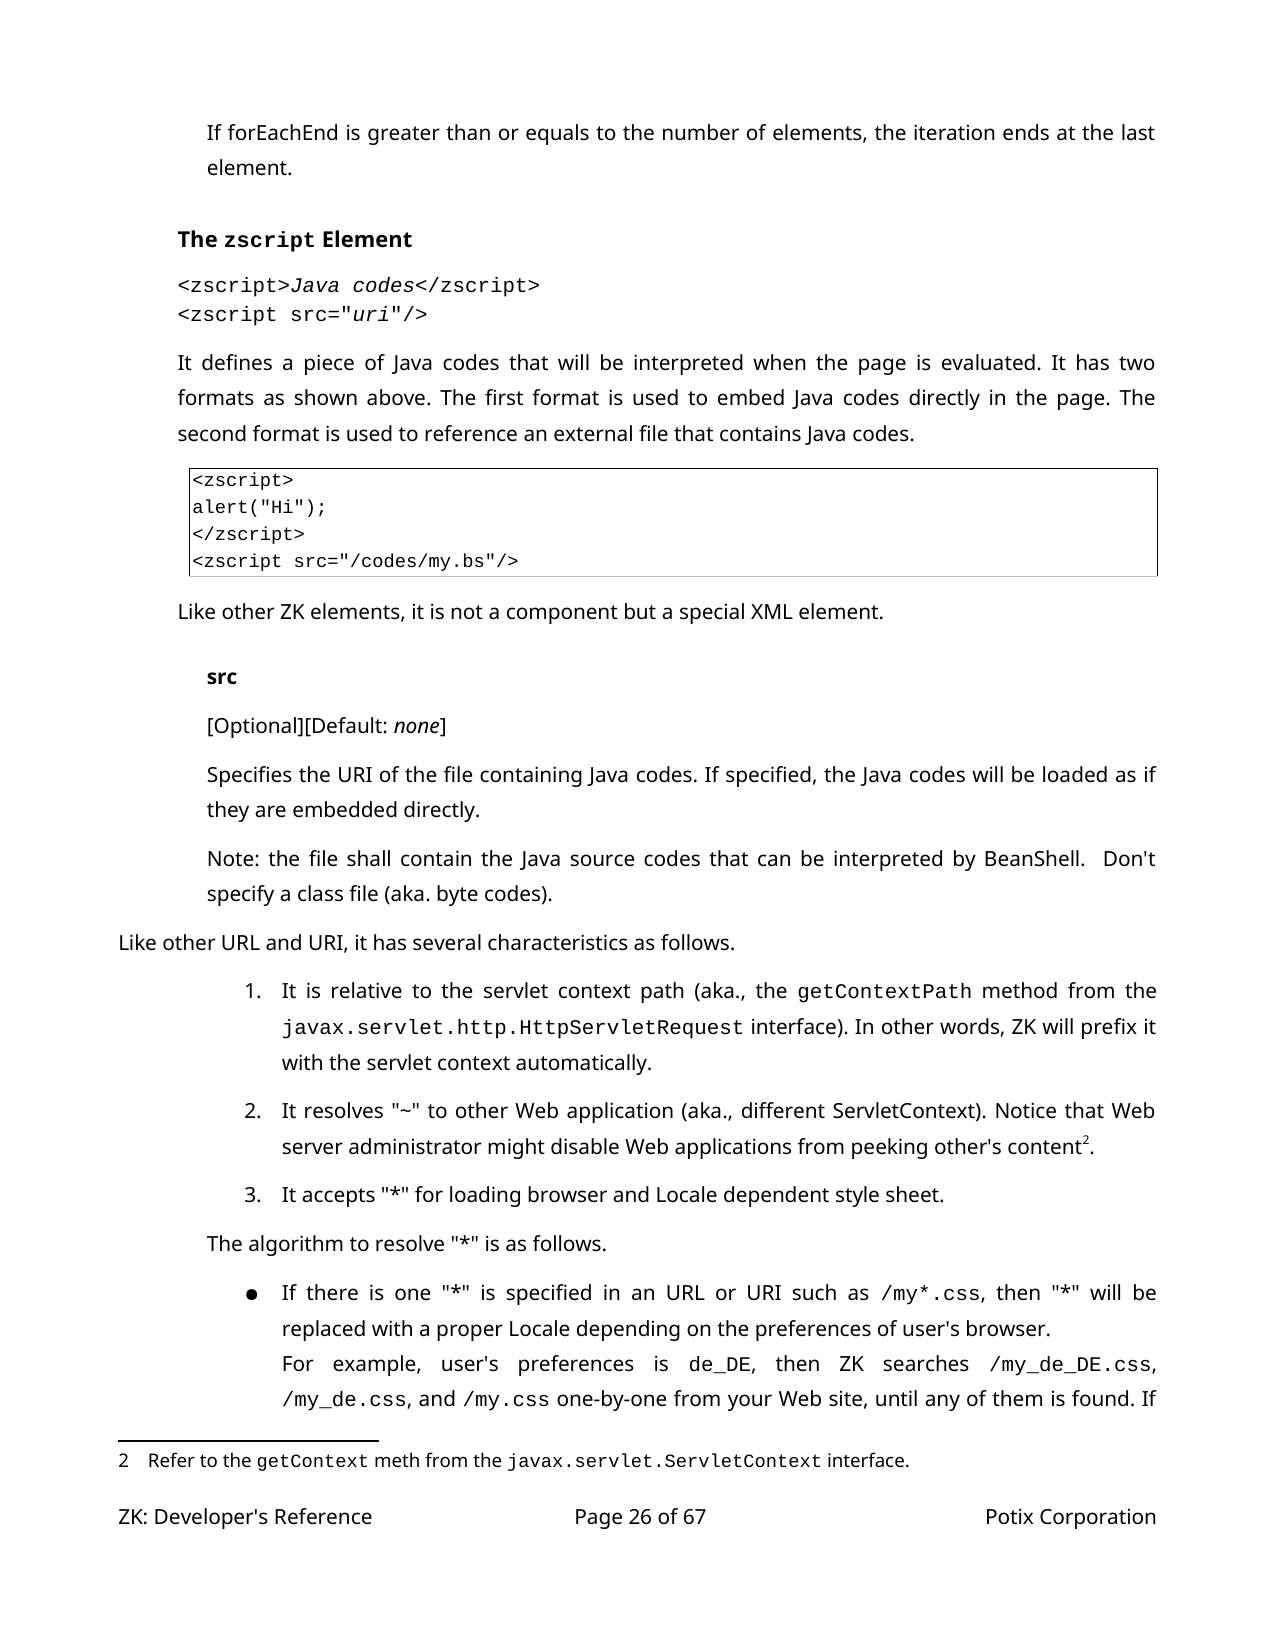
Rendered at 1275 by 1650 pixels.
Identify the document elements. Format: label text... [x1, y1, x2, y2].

list It accepts "*" for loading browser and Locale dependent style sheet. [244, 1181, 1157, 1209]
subtitle The zscript Element [177, 224, 1157, 254]
text Specifies the URI of the file containing Java codes. If specified, the Java codes will be loaded as if they are embedded directly. [207, 760, 1157, 823]
text </zscript> [190, 522, 1157, 546]
text <zscript src="/codes/my.bs"/> [190, 549, 1157, 576]
list If there is one "*" is specified in an URL or URI such as /my*.css, then "*" will be replaced with a proper Locale depending on the preferences of user's browser. For example, user's preferences is de_DE, then ZK searches /my_de_DE.css, /my_de.css, and /my.css one-by-one from your Web site, until any of them is found. If [244, 1278, 1157, 1413]
text The algorithm to resolve "*" is as follows. [207, 1229, 1157, 1258]
text If forEachEnd is greater than or equals to the number of elements, the iteration ends at the last element. [207, 118, 1157, 182]
subtitle src [207, 662, 1157, 690]
text [Optional][Default: none] [207, 711, 1157, 739]
list It resolves "~" to other Web application (aka., different ServletContext). Notice that Web server administrator might disable Web applications from peeking other's content. [244, 1097, 1157, 1160]
text <zscript> [190, 469, 1157, 492]
list It is relative to the servlet context path (aka., the getContextPath method from the javax.servlet.http.HttpServletRequest interface). In other words, ZK will prefix it with the servlet context automatically. [244, 977, 1157, 1076]
text Like other URL and URI, it has several characteristics as follows. [118, 928, 1157, 956]
list Refer to the getContext meth from the javax.servlet.ServletContext interface. [118, 1447, 1157, 1473]
text It defines a piece of Java codes that will be interpreted when the page is evaluated. It has two formats as shown above. The first format is used to embed Java codes directly in the page. The second format is used to reference an external file that contains Java codes. [177, 348, 1157, 447]
text Like other ZK elements, it is not a component but a special XML element. [177, 597, 1157, 625]
text alert("Hi"); [190, 495, 1157, 519]
text Note: the file shall contain the Java source codes that can be interpreted by BeanShell. Don't specify a class file (aka. byte codes). [207, 844, 1157, 907]
text <zscript>Java codes</zscript> <zscript src="uri"/> [177, 275, 1157, 328]
